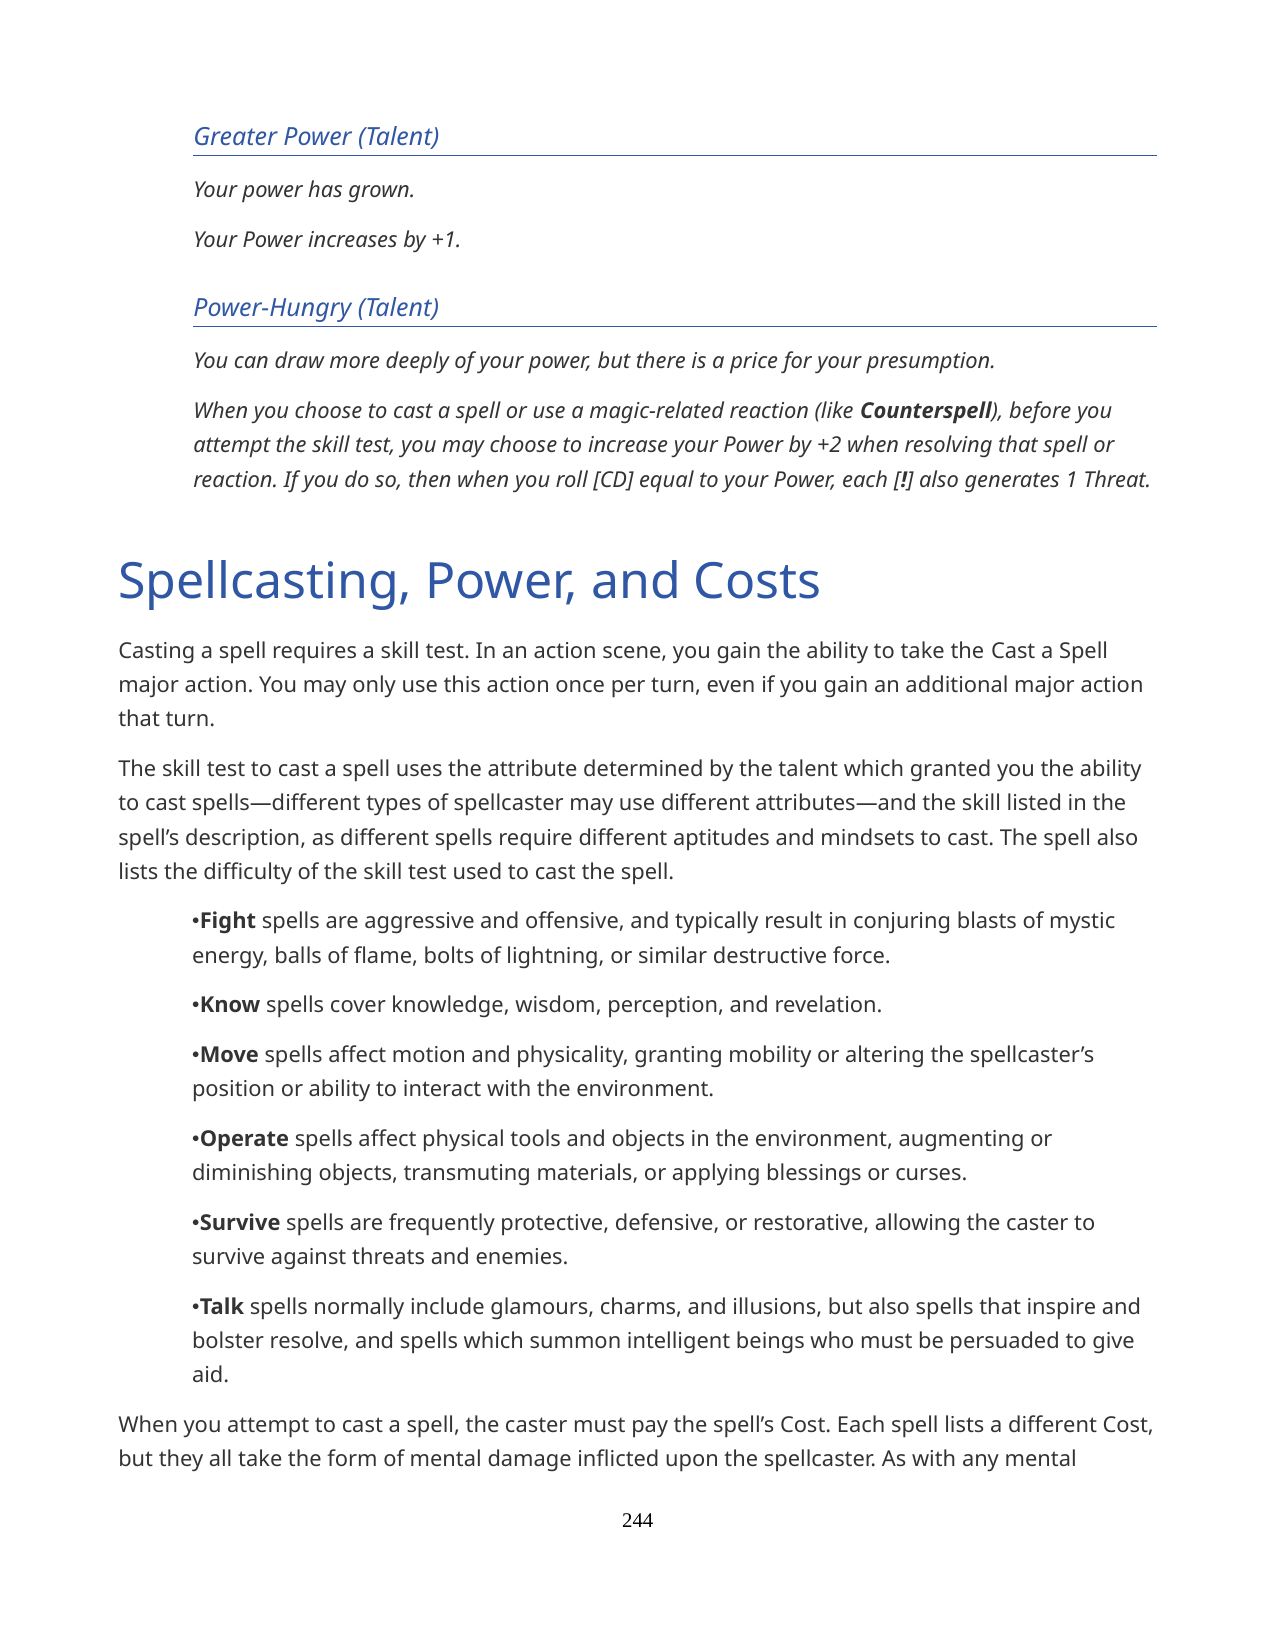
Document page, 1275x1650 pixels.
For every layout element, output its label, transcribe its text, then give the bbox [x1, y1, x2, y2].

text When you attempt to cast a spell, the caster must pay the spell’s Cost. Each spell lists a different Cost, but they all take the form of mental damage inflicted upon the spellcaster. As with any mental [118, 1409, 1157, 1473]
subtitle Power-Hungry (Talent) [193, 289, 1157, 326]
text You can draw more deeply of your power, but there is a price for your presumption. [193, 345, 1157, 375]
subtitle Spellcasting, Power, and Costs [118, 544, 1157, 613]
list Move spells affect motion and physicality, granting mobility or altering the spellcaster’s position or ability to interact with the environment. [118, 1039, 1157, 1103]
text Casting a spell requires a skill test. In an action scene, you gain the ability to take the Cast a Spell major action. You may only use this action once per turn, even if you gain an additional major action that turn. [118, 635, 1157, 733]
text Your Power increases by +1. [193, 224, 1157, 254]
subtitle Greater Power (Talent) [193, 118, 1157, 155]
list Fight spells are aggressive and offensive, and typically result in conjuring blasts of mystic energy, balls of flame, bolts of lightning, or similar destructive force. [118, 906, 1157, 969]
list Survive spells are frequently protective, defensive, or restorative, allowing the caster to survive against threats and enemies. [118, 1207, 1157, 1271]
list Talk spells normally include glamours, charms, and illusions, but also spells that inspire and bolster resolve, and spells which summon intelligent beings who must be persuaded to give aid. [118, 1291, 1157, 1389]
list Know spells cover knowledge, wisdom, perception, and revelation. [118, 989, 1157, 1019]
list Operate spells affect physical tools and objects in the environment, augmenting or diminishing objects, transmuting materials, or applying blessings or curses. [118, 1123, 1157, 1187]
text Your power has grown. [193, 174, 1157, 204]
text The skill test to cast a spell uses the attribute determined by the talent which granted you the ability to cast spells—different types of spellcaster may use different attributes—and the skill listed in the spell’s description, as different spells require different aptitudes and mindsets to cast. The spell also lists the difficulty of the skill test used to cast the spell. [118, 753, 1157, 886]
text When you choose to cast a spell or use a magic-related reaction (like Counterspell), before you attempt the skill test, you may choose to increase your Power by +2 when resolving that spell or reaction. If you do so, then when you roll [CD] equal to your Power, each [!] also generates 1 Threat. [193, 395, 1157, 493]
